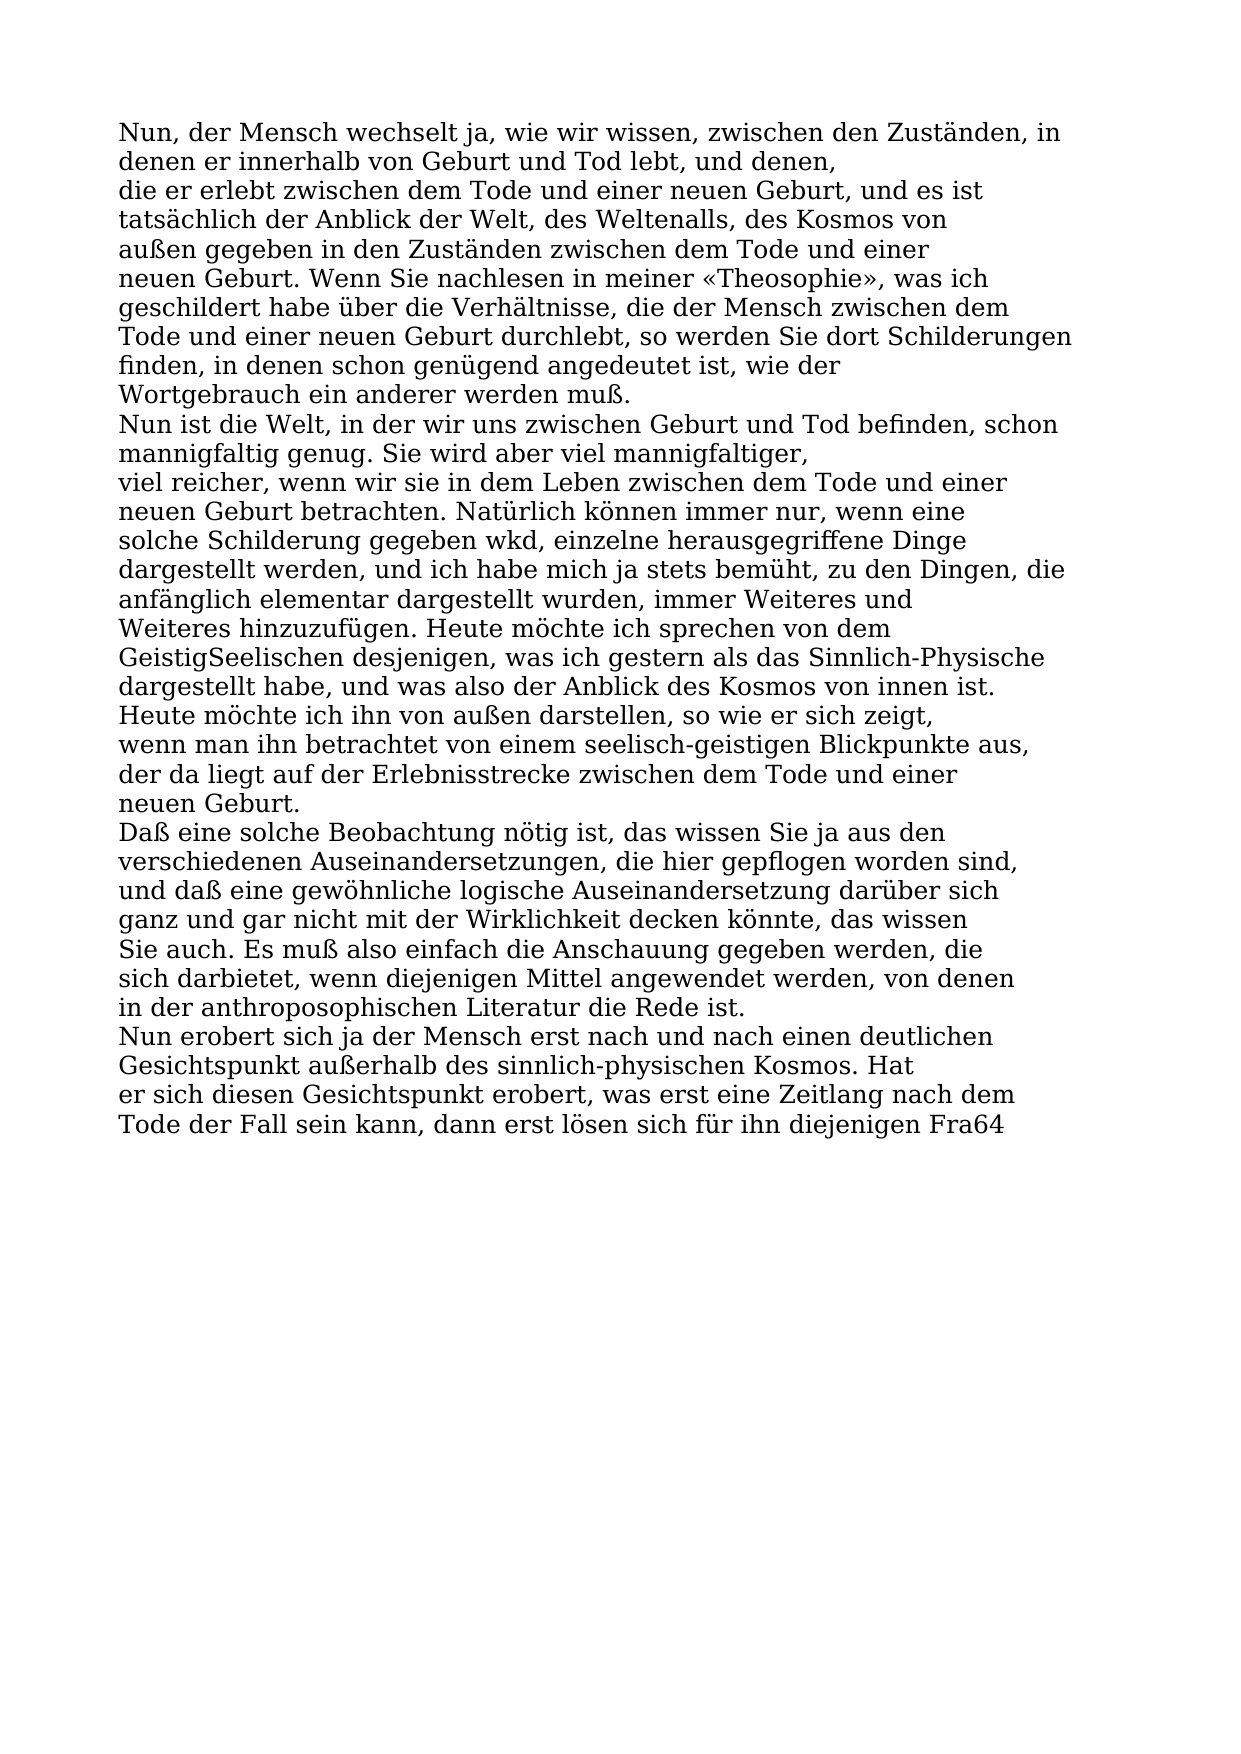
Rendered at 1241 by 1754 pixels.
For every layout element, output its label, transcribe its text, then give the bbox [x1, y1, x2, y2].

text Daß eine solche Beobachtung nötig ist, das wissen Sie ja aus den [118, 818, 1122, 847]
text Heute möchte ich ihn von außen darstellen, so wie er sich zeigt, [118, 701, 1122, 731]
text viel reicher, wenn wir sie in dem Leben zwischen dem Tode und einer [118, 468, 1122, 497]
text Tode der Fall sein kann, dann erst lösen sich für ihn diejenigen Fra64 [118, 1110, 1122, 1139]
text geschildert habe über die Verhältnisse, die der Mensch zwischen dem [118, 293, 1122, 322]
text Nun ist die Welt, in der wir uns zwischen Geburt und Tod befinden, schon mannigfaltig genug. Sie wird aber viel mannigfaltiger, [118, 410, 1122, 468]
text er sich diesen Gesichtspunkt erobert, was erst eine Zeitlang nach dem [118, 1081, 1122, 1110]
text neuen Geburt. [118, 789, 1122, 818]
text dargestellt werden, und ich habe mich ja stets bemüht, zu den Dingen, die anfänglich elementar dargestellt wurden, immer Weiteres und [118, 556, 1122, 614]
text in der anthroposophischen Literatur die Rede ist. [118, 993, 1122, 1022]
text und daß eine gewöhnliche logische Auseinandersetzung darüber sich [118, 876, 1122, 906]
text außen gegeben in den Zuständen zwischen dem Tode und einer [118, 235, 1122, 264]
text wenn man ihn betrachtet von einem seelisch-geistigen Blickpunkte aus, [118, 731, 1122, 760]
text Nun erobert sich ja der Mensch erst nach und nach einen deutlichen Gesichtspunkt außerhalb des sinnlich-physischen Kosmos. Hat [118, 1022, 1122, 1081]
text Wortgebrauch ein anderer werden muß. [118, 381, 1122, 410]
text neuen Geburt. Wenn Sie nachlesen in meiner «Theosophie», was ich [118, 264, 1122, 293]
text die er erlebt zwischen dem Tode und einer neuen Geburt, und es ist [118, 176, 1122, 206]
text solche Schilderung gegeben wkd, einzelne herausgegriffene Dinge [118, 526, 1122, 556]
text Nun, der Mensch wechselt ja, wie wir wissen, zwischen den Zuständen, in denen er innerhalb von Geburt und Tod lebt, und denen, [118, 118, 1122, 176]
text verschiedenen Auseinandersetzungen, die hier gepflogen worden sind, [118, 847, 1122, 876]
text der da liegt auf der Erlebnisstrecke zwischen dem Tode und einer [118, 760, 1122, 789]
text sich darbietet, wenn diejenigen Mittel angewendet werden, von denen [118, 964, 1122, 993]
text Weiteres hinzuzufügen. Heute möchte ich sprechen von dem GeistigSeelischen desjenigen, was ich gestern als das Sinnlich-Physische dargestellt habe, und was also der Anblick des Kosmos von innen ist. [118, 614, 1122, 701]
text tatsächlich der Anblick der Welt, des Weltenalls, des Kosmos von [118, 206, 1122, 235]
text neuen Geburt betrachten. Natürlich können immer nur, wenn eine [118, 497, 1122, 526]
text Sie auch. Es muß also einfach die Anschauung gegeben werden, die [118, 935, 1122, 964]
text ganz und gar nicht mit der Wirklichkeit decken könnte, das wissen [118, 906, 1122, 935]
text Tode und einer neuen Geburt durchlebt, so werden Sie dort Schilderungen finden, in denen schon genügend angedeutet ist, wie der [118, 322, 1122, 381]
